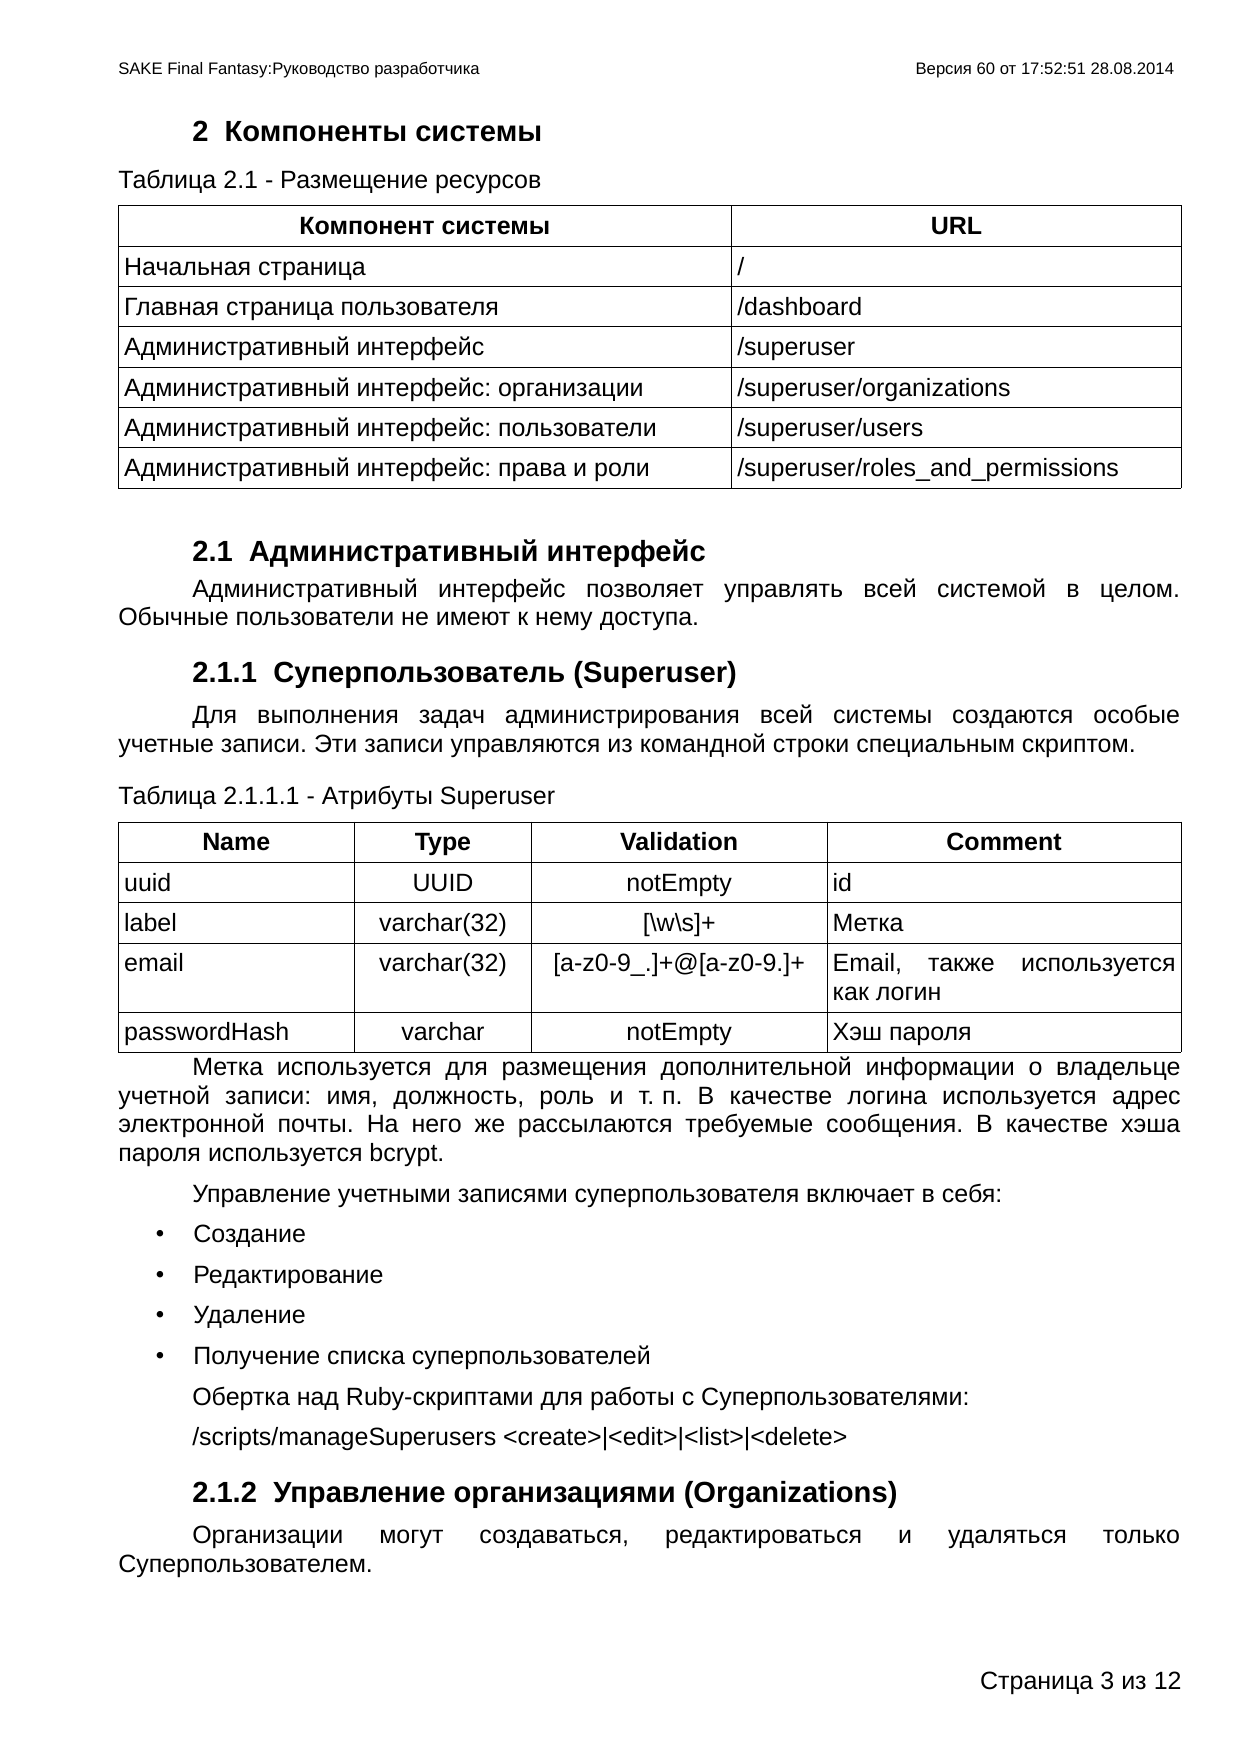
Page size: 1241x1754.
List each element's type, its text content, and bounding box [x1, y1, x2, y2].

text Метка используется для размещения дополнительной информации о владельце учетной записи: имя, должность, роль и т. п. В качестве логина используется адрес электронной почты. На него же рассылаются требуемые сообщения. В качестве хэша пароля используется bcrypt. [118, 1053, 1181, 1167]
table_cell /superuser/roles_and_permissions [732, 448, 1181, 488]
table_cell Административный интерфейс [119, 327, 731, 367]
subtitle Компоненты системы [118, 114, 1181, 147]
subtitle Административный интерфейс [118, 534, 1181, 568]
table_cell notEmpty [532, 1013, 827, 1052]
list Удаление [156, 1301, 1181, 1329]
table_cell varchar(32) [355, 903, 531, 942]
table_cell label [119, 903, 354, 942]
table_header Validation [532, 823, 827, 862]
table_header Компонент системы [119, 206, 731, 246]
table_cell Административный интерфейс: пользователи [119, 408, 731, 447]
subtitle Суперпользователь (Superuser) [118, 655, 1181, 688]
table_cell Метка [828, 903, 1181, 942]
table_cell /superuser/users [732, 408, 1181, 447]
list Получение списка суперпользователей [156, 1341, 1181, 1370]
text Организации могут создаваться, редактироваться и удаляться только Суперпользователем. [118, 1520, 1181, 1577]
table_cell /dashboard [732, 287, 1181, 326]
list Редактирование [156, 1260, 1181, 1289]
table_cell /superuser [732, 327, 1181, 367]
text Таблица 2.1.1.1 - Атрибуты Superuser [118, 781, 1181, 810]
table_cell Административный интерфейс: организации [119, 368, 731, 407]
text Административный интерфейс позволяет управлять всей системой в целом. Обычные пользователи не имеют к нему доступа. [118, 574, 1181, 631]
table_cell UUID [355, 863, 531, 902]
table_cell passwordHash [119, 1013, 354, 1052]
text Обертка над Ruby-скриптами для работы с Суперпользователями: [118, 1382, 1181, 1411]
table_cell varchar(32) [355, 944, 531, 1012]
table_cell [\w\s]+ [532, 903, 827, 942]
table_header Name [119, 823, 354, 862]
table_header Comment [828, 823, 1181, 862]
table_cell Начальная страница [119, 247, 731, 286]
table_cell Главная страница пользователя [119, 287, 731, 326]
table_header Type [355, 823, 531, 862]
text Таблица 2.1 - Размещение ресурсов [118, 165, 1181, 194]
table_cell Email, также используется как логин [828, 944, 1181, 1012]
subtitle Управление организациями (Organizations) [118, 1474, 1181, 1508]
text Управление учетными записями суперпользователя включает в себя: [118, 1179, 1181, 1207]
list Создание [156, 1219, 1181, 1248]
text Для выполнения задач администрирования всей системы создаются особые учетные записи. Эти записи управляются из командной строки специальным скриптом. [118, 700, 1181, 757]
table_cell uuid [119, 863, 354, 902]
table_cell notEmpty [532, 863, 827, 902]
table_cell /superuser/organizations [732, 368, 1181, 407]
table_cell Хэш пароля [828, 1013, 1181, 1052]
table_cell id [828, 863, 1181, 902]
table_cell varchar [355, 1013, 531, 1052]
table_cell [a-z0-9_.]+@[a-z0-9.]+ [532, 944, 827, 1012]
table_cell / [732, 247, 1181, 286]
table_cell Административный интерфейс: права и роли [119, 448, 731, 488]
table_header URL [732, 206, 1181, 246]
text /scripts/manageSuperusers <create>|<edit>|<list>|<delete> [118, 1422, 1181, 1451]
table_cell email [119, 944, 354, 1012]
